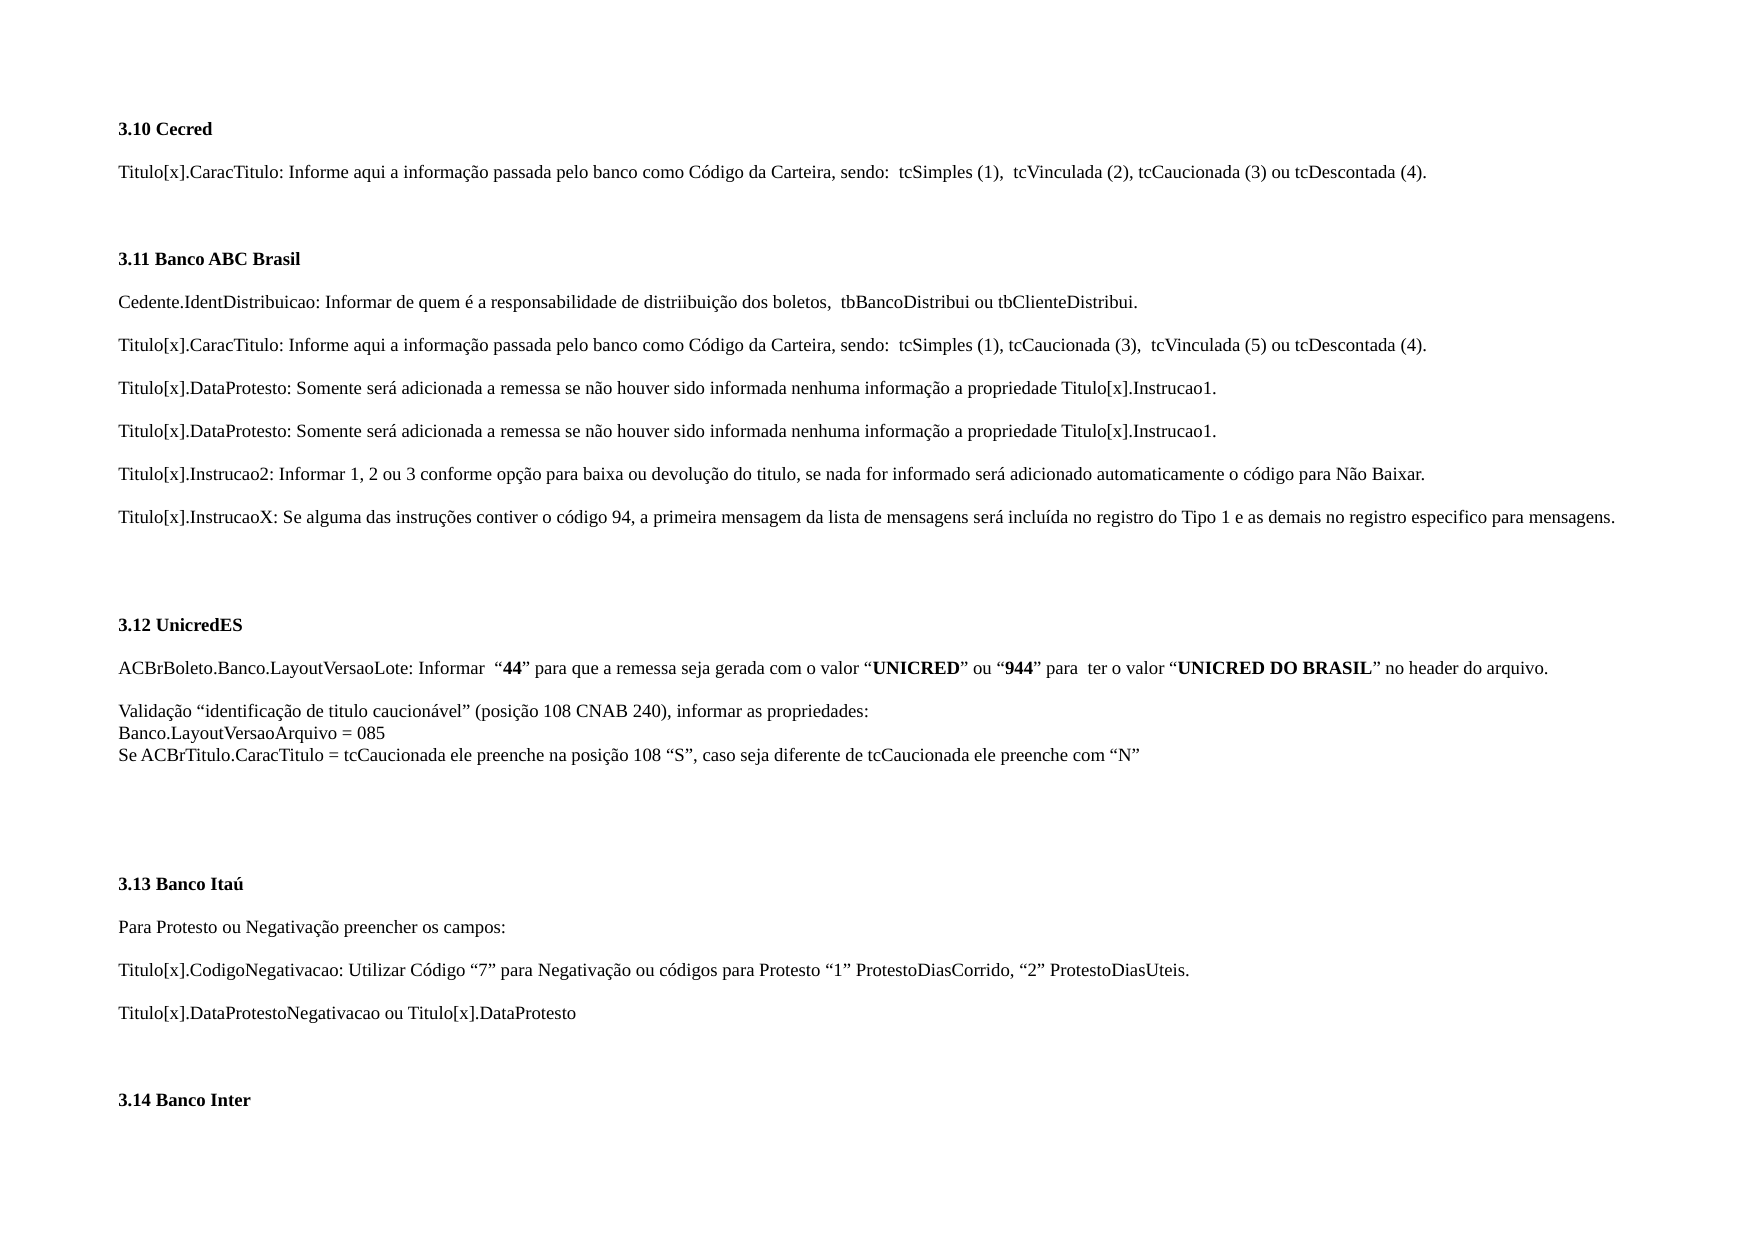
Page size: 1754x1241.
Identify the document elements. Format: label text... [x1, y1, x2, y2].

text Para Protesto ou Negativação preencher os campos: [118, 916, 1636, 937]
text 3.10 Cecred [118, 118, 1636, 140]
text Titulo[x].DataProtesto: Somente será adicionada a remessa se não houver sido informada nenhuma informação a propriedade Titulo[x].Instrucao1. [118, 377, 1636, 398]
text 3.14 Banco Inter [118, 1088, 1636, 1110]
text Validação “identificação de titulo caucionável” (posição 108 CNAB 240), informar as propriedades: Banco.LayoutVersaoArquivo = 085 Se ACBrTitulo.CaracTitulo = tcCaucionada ele preenche na posição 108 “S”, caso seja diferente de tcCaucionada ele preenche com “N” [118, 679, 1636, 787]
text 3.11 Banco ABC Brasil [118, 247, 1636, 269]
text Titulo[x].DataProtestoNegativacao ou Titulo[x].DataProtesto [118, 1002, 1636, 1024]
text Titulo[x].CodigoNegativacao: Utilizar Código “7” para Negativação ou códigos para Protesto “1” ProtestoDiasCorrido, “2” ProtestoDiasUteis. [118, 959, 1636, 981]
text Titulo[x].CaracTitulo: Informe aqui a informação passada pelo banco como Código da Carteira, sendo: tcSimples (1), tcCaucionada (3), tcVinculada (5) ou tcDescontada (4). [118, 334, 1636, 355]
text Titulo[x].CaracTitulo: Informe aqui a informação passada pelo banco como Código da Carteira, sendo: tcSimples (1), tcVinculada (2), tcCaucionada (3) ou tcDescontada (4). [118, 161, 1636, 183]
text ACBrBoleto.Banco.LayoutVersaoLote: Informar “44” para que a remessa seja gerada com o valor “UNICRED” ou “944” para ter o valor “UNICRED DO BRASIL” no header do arquivo. [118, 657, 1636, 679]
text Cedente.IdentDistribuicao: Informar de quem é a responsabilidade de distriibuição dos boletos, tbBancoDistribui ou tbClienteDistribui. [118, 291, 1636, 312]
text Titulo[x].DataProtesto: Somente será adicionada a remessa se não houver sido informada nenhuma informação a propriedade Titulo[x].Instrucao1. [118, 420, 1636, 442]
text 3.12 UnicredES [118, 614, 1636, 636]
text Titulo[x].InstrucaoX: Se alguma das instruções contiver o código 94, a primeira mensagem da lista de mensagens será incluída no registro do Tipo 1 e as demais no registro especifico para mensagens. [118, 506, 1636, 528]
text 3.13 Banco Itaú [118, 873, 1636, 894]
text Titulo[x].Instrucao2: Informar 1, 2 ou 3 conforme opção para baixa ou devolução do titulo, se nada for informado será adicionado automaticamente o código para Não Baixar. [118, 463, 1636, 485]
